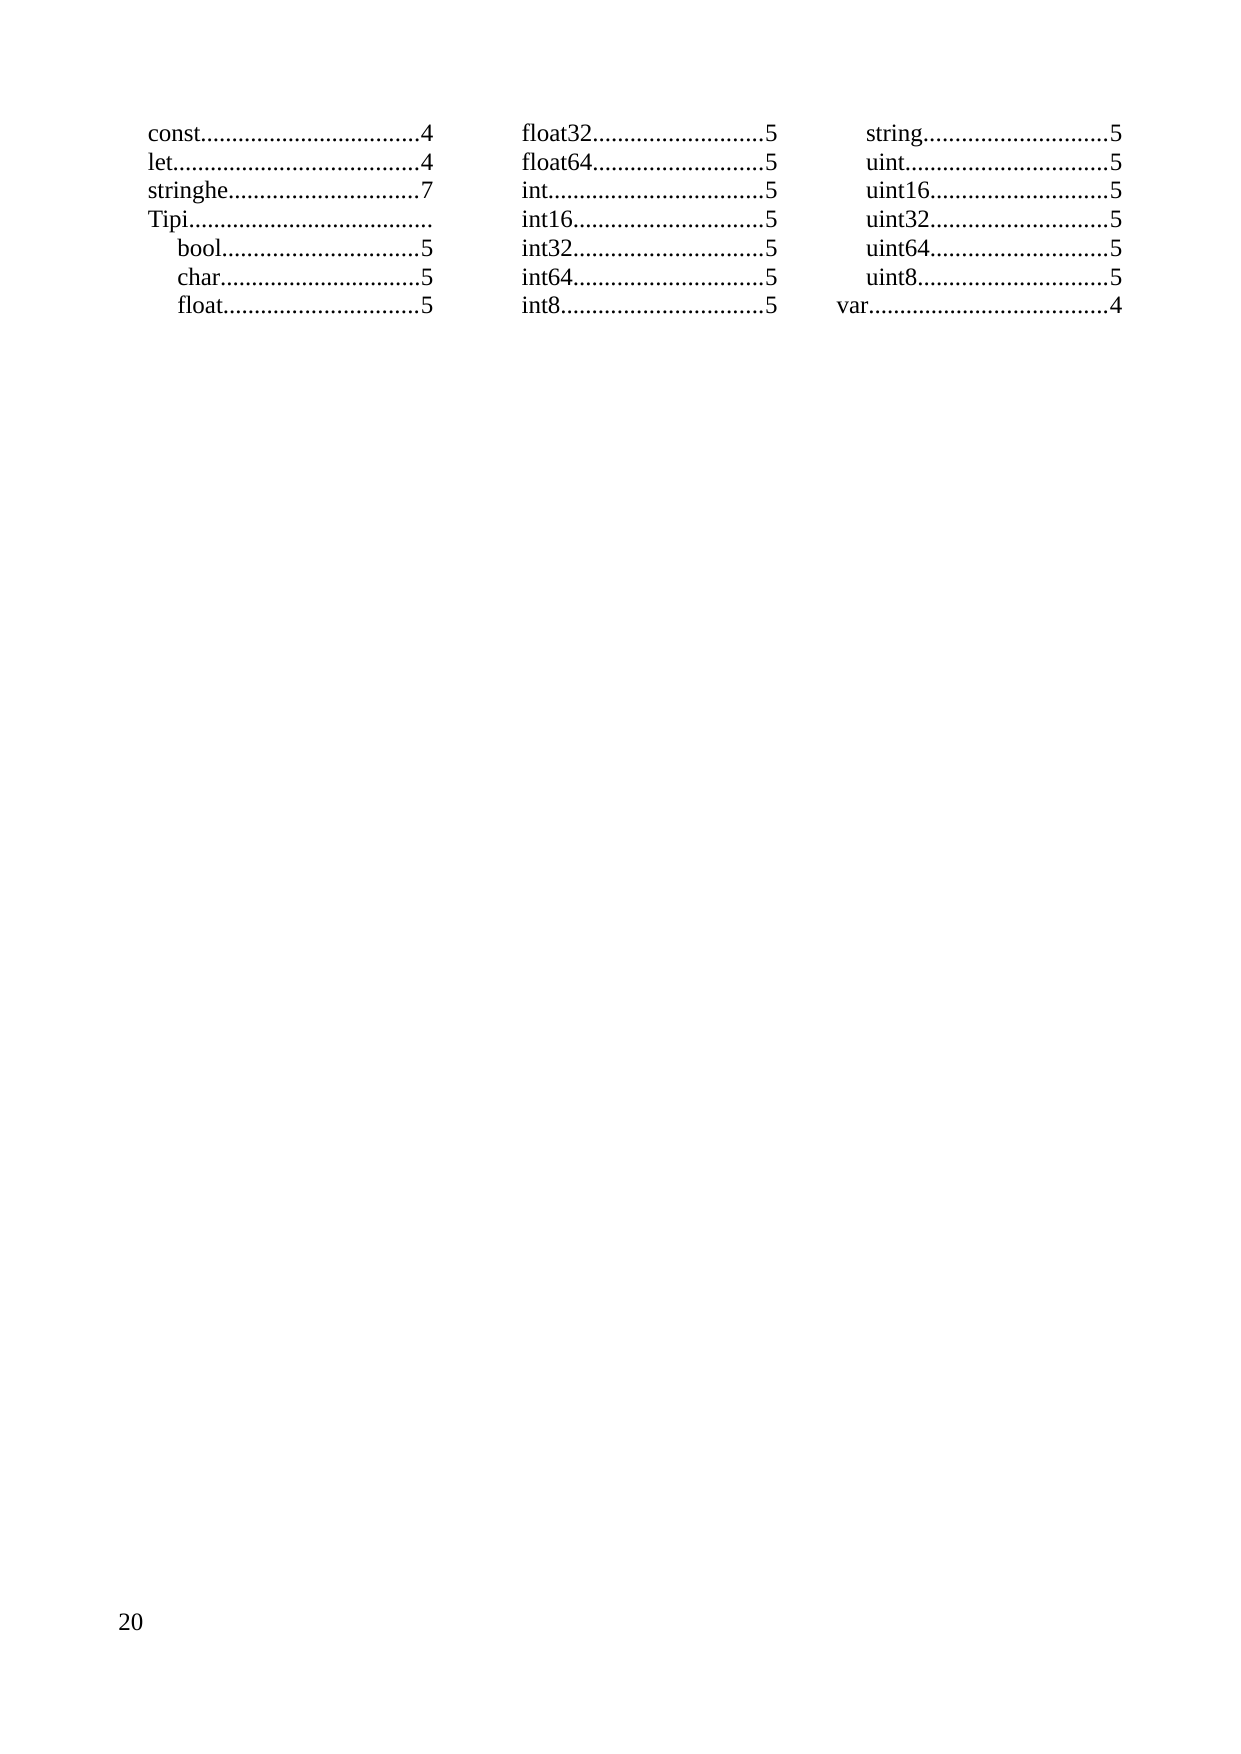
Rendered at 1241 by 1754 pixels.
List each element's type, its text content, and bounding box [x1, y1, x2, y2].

text string 5 [866, 118, 1122, 147]
text char 5 [177, 262, 433, 291]
text uint8 5 [866, 262, 1122, 291]
text uint 5 [866, 147, 1122, 176]
text float32 5 [521, 118, 777, 147]
text int64 5 [521, 262, 777, 291]
text uint16 5 [866, 176, 1122, 204]
text int 5 [521, 176, 777, 204]
text uint32 5 [866, 204, 1122, 233]
text int8 5 [521, 291, 777, 319]
text bool 5 [177, 233, 433, 262]
text int16 5 [521, 204, 777, 233]
text stringhe 7 [148, 176, 433, 204]
text Tipi [148, 204, 433, 233]
text int32 5 [521, 233, 777, 262]
text uint64 5 [866, 233, 1122, 262]
text float64 5 [521, 147, 777, 176]
text let 4 [148, 147, 433, 176]
text const 4 [148, 118, 433, 147]
text float 5 [177, 291, 433, 319]
text var 4 [836, 291, 1122, 319]
